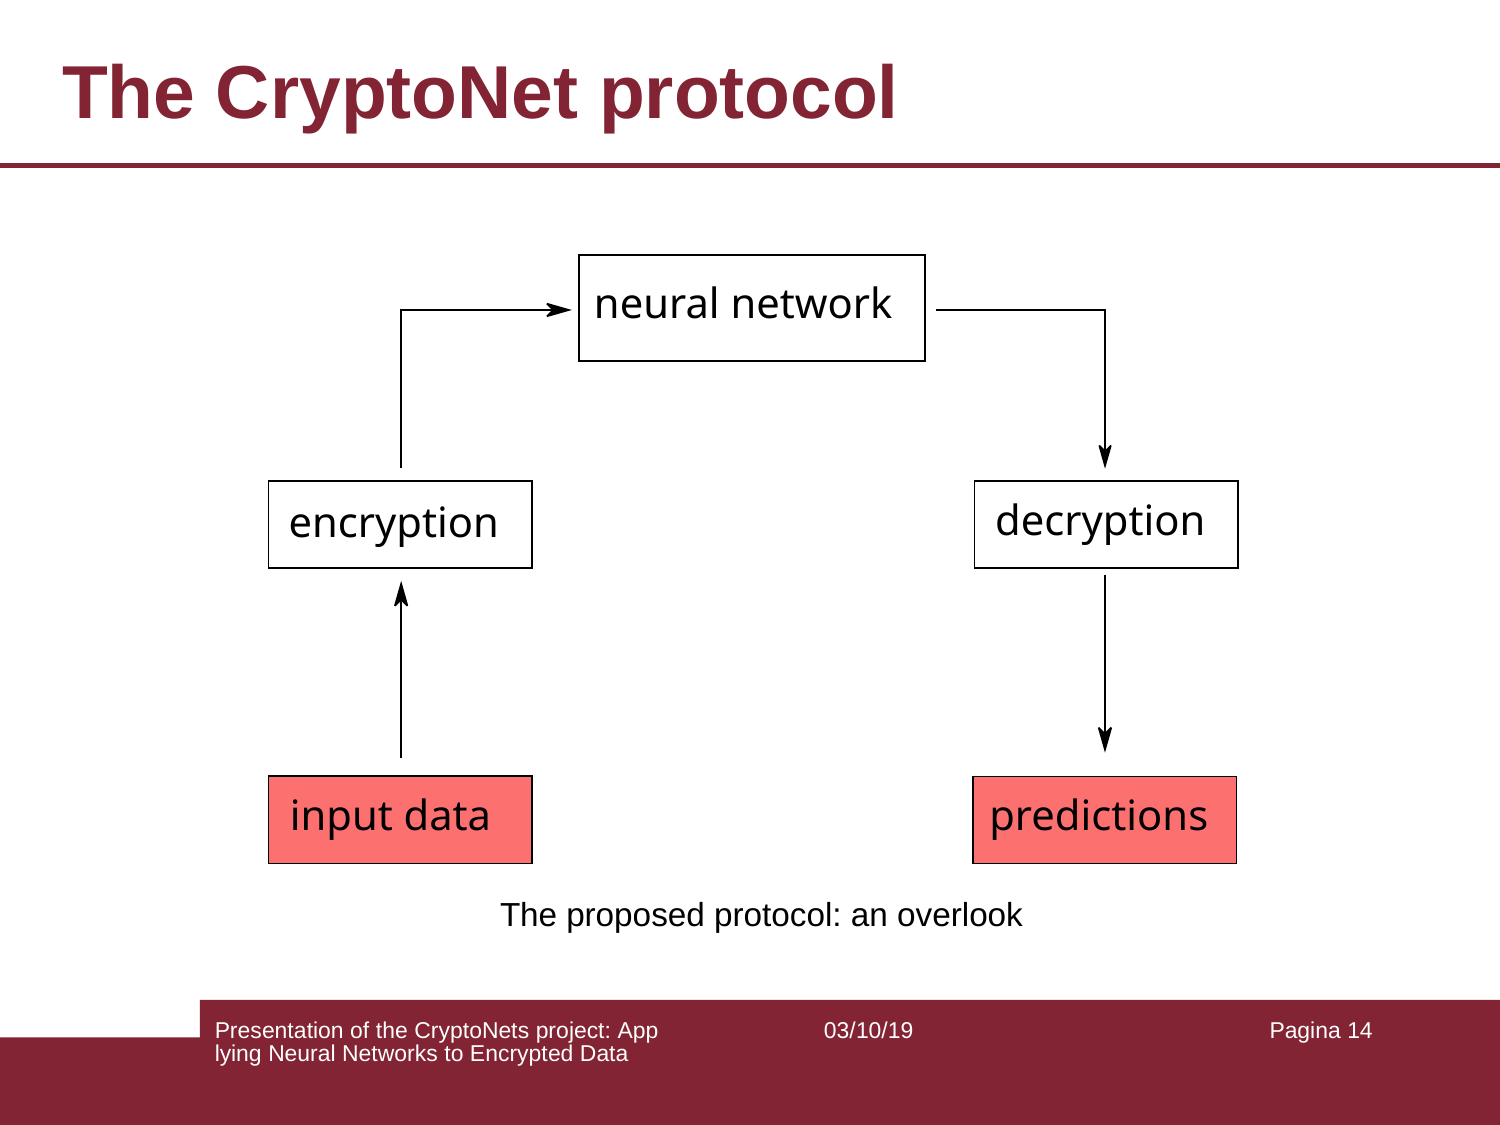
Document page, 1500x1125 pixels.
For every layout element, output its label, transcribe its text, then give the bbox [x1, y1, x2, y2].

picture [214, 228, 1294, 885]
text_box The proposed protocol: an overlook [59, 885, 1465, 981]
title The CryptoNet protocol [47, 35, 1382, 163]
